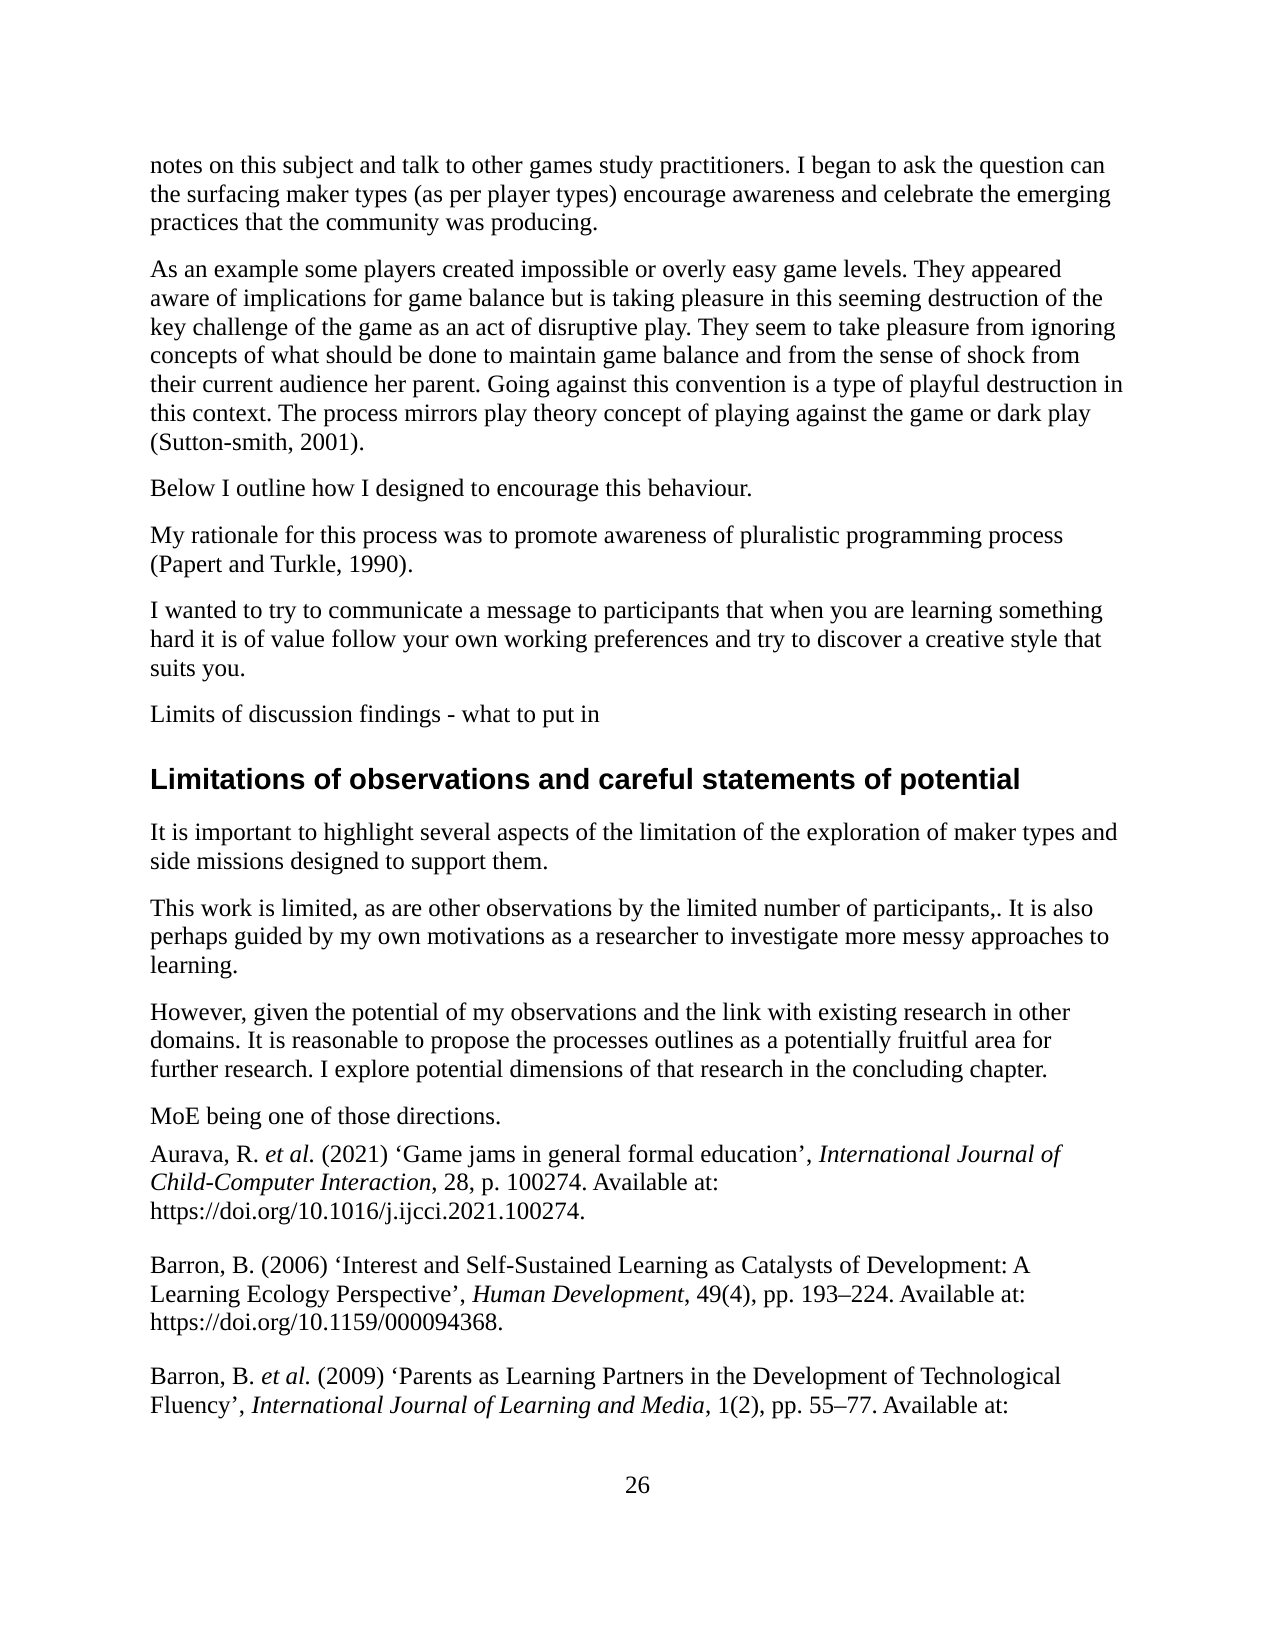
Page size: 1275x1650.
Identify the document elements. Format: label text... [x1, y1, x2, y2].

text Limits of discussion findings - what to put in [150, 699, 1125, 728]
text Barron, B. (2006) ‘Interest and Self-Sustained Learning as Catalysts of Development: A Learning Ecology Perspective’, Human Development, 49(4), pp. 193–224. Available at: https://doi.org/10.1159/000094368. [150, 1250, 1125, 1336]
text MoE being one of those directions. [150, 1101, 1125, 1130]
text This work is limited, as are other observations by the limited number of participants,. It is also perhaps guided by my own motivations as a researcher to investigate more messy approaches to learning. [150, 893, 1125, 979]
text Barron, B. et al. (2009) ‘Parents as Learning Partners in the Development of Technological Fluency’, International Journal of Learning and Media, 1(2), pp. 55–77. Available at: [150, 1361, 1125, 1419]
text I wanted to try to communicate a message to participants that when you are learning something hard it is of value follow your own working preferences and try to discover a creative style that suits you. [150, 595, 1125, 682]
text However, given the potential of my observations and the link with existing research in other domains. It is reasonable to propose the processes outlines as a potentially fruitful area for further research. I explore potential dimensions of that research in the concluding chapter. [150, 997, 1125, 1083]
text As an example some players created impossible or overly easy game levels. They appeared aware of implications for game balance but is taking pleasure in this seeming destruction of the key challenge of the game as an act of disruptive play. They seem to take pleasure from ignoring concepts of what should be done to maintain game balance and from the sense of shock from their current audience her parent. Going against this convention is a type of playful destruction in this context. The process mirrors play theory concept of playing against the game or dark play (Sutton-smith, 2001). [150, 254, 1125, 455]
text Aurava, R. et al. (2021) ‘Game jams in general formal education’, International Journal of Child-Computer Interaction, 28, p. 100274. Available at: https://doi.org/10.1016/j.ijcci.2021.100274. [150, 1139, 1125, 1225]
subtitle Limitations of observations and careful statements of potential [150, 762, 1125, 796]
text My rationale for this process was to promote awareness of pluralistic programming process (Papert and Turkle, 1990). [150, 520, 1125, 577]
text Below I outline how I designed to encourage this behaviour. [150, 473, 1125, 502]
text It is important to highlight several aspects of the limitation of the exploration of maker types and side missions designed to support them. [150, 817, 1125, 875]
text notes on this subject and talk to other games study practitioners. I began to ask the question can the surfacing maker types (as per player types) encourage awareness and celebrate the emerging practices that the community was producing. [150, 150, 1125, 236]
